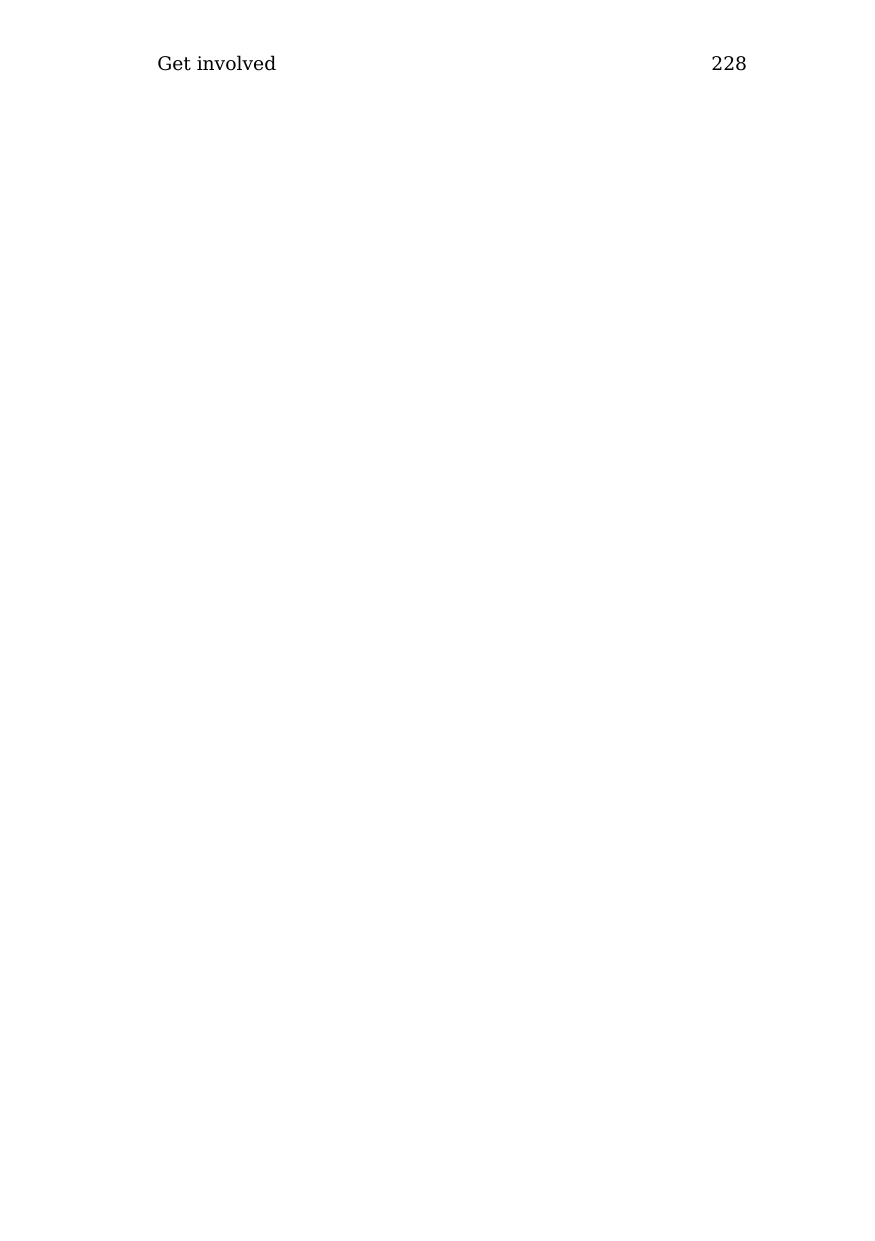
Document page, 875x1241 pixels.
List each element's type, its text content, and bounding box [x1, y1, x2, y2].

text Get involved 228 [157, 52, 747, 74]
